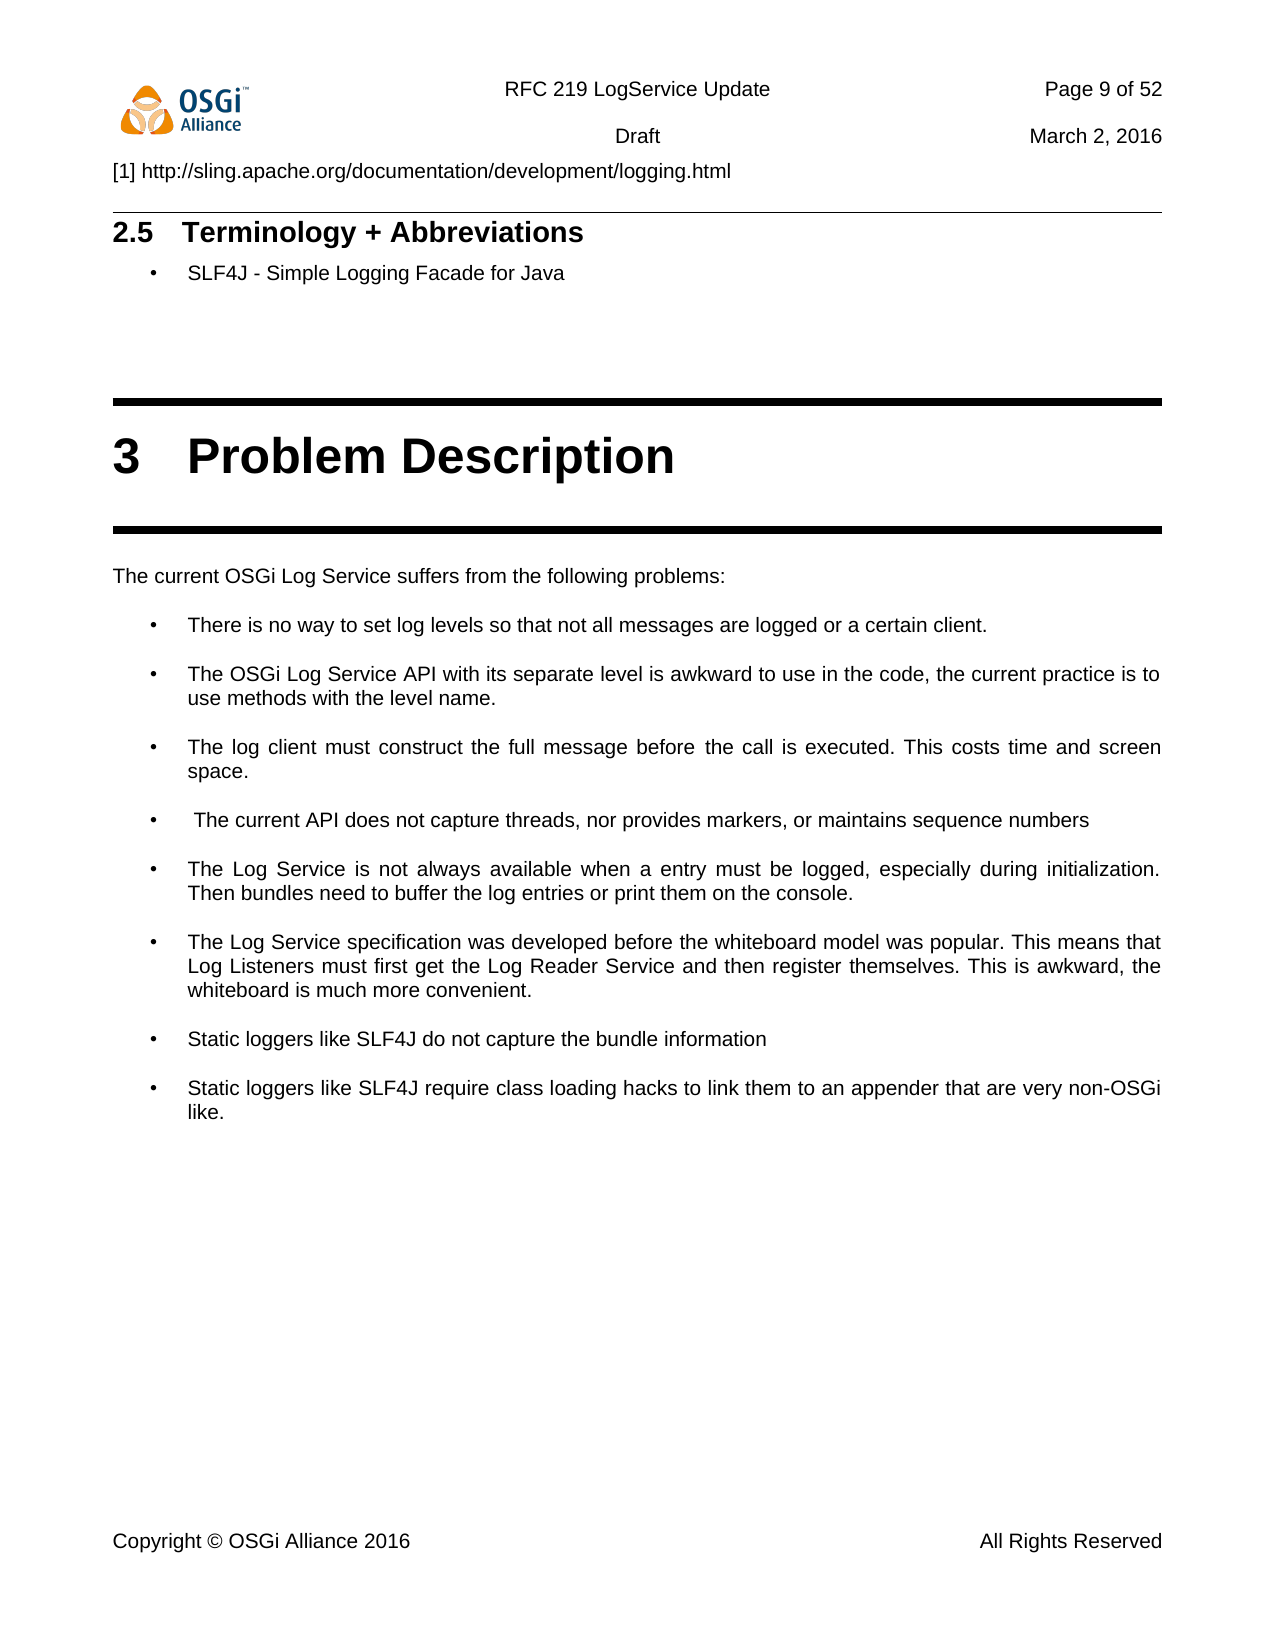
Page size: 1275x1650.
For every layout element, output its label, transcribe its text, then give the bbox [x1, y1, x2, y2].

list There is no way to set log levels so that not all messages are logged or a certain client. [150, 613, 1162, 637]
list SLF4J - Simple Logging Facade for Java [150, 261, 1162, 285]
list The current API does not capture threads, nor provides markers, or maintains sequence numbers [150, 808, 1162, 832]
text The current OSGi Log Service suffers from the following problems: [112, 564, 1162, 588]
text [1] http://sling.apache.org/documentation/development/logging.html [112, 159, 1162, 183]
list The Log Service is not always available when a entry must be logged, especially during initialization. Then bundles need to buffer the log entries or print them on the console. [150, 857, 1162, 905]
list The log client must construct the full message before the call is executed. This costs time and screen space. [150, 735, 1162, 783]
list Static loggers like SLF4J require class loading hacks to link them to an appender that are very non-OSGi like. [150, 1076, 1162, 1124]
subtitle Terminology + Abbreviations [112, 213, 1162, 249]
subtitle Problem Description [112, 399, 1162, 534]
picture [113, 78, 257, 142]
list Static loggers like SLF4J do not capture the bundle information [150, 1027, 1162, 1051]
list The OSGi Log Service API with its separate level is awkward to use in the code, the current practice is to use methods with the level name. [150, 662, 1162, 710]
list The Log Service specification was developed before the whiteboard model was popular. This means that Log Listeners must first get the Log Reader Service and then register themselves. This is awkward, the whiteboard is much more convenient. [150, 930, 1162, 1002]
